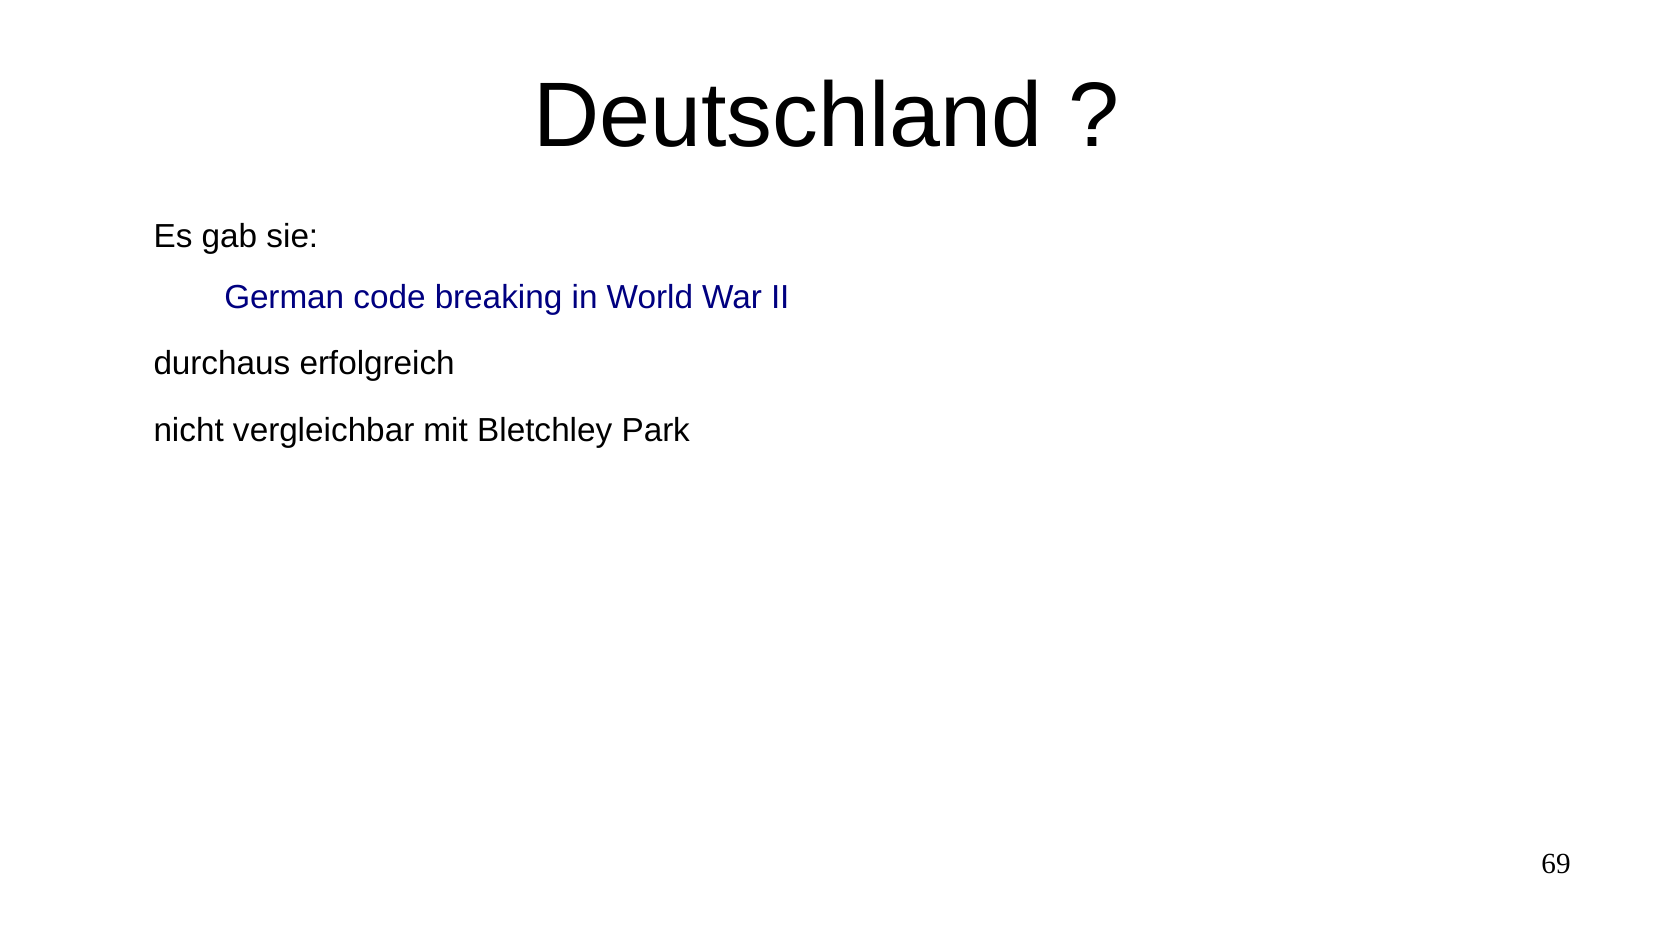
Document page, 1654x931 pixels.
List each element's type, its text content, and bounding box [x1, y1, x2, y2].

list Es gab sie: German code breaking in World War II durchaus erfolgreich nicht vergleichbar mit Bletchley Park [82, 217, 1571, 758]
title Deutschland ? [82, 37, 1571, 193]
